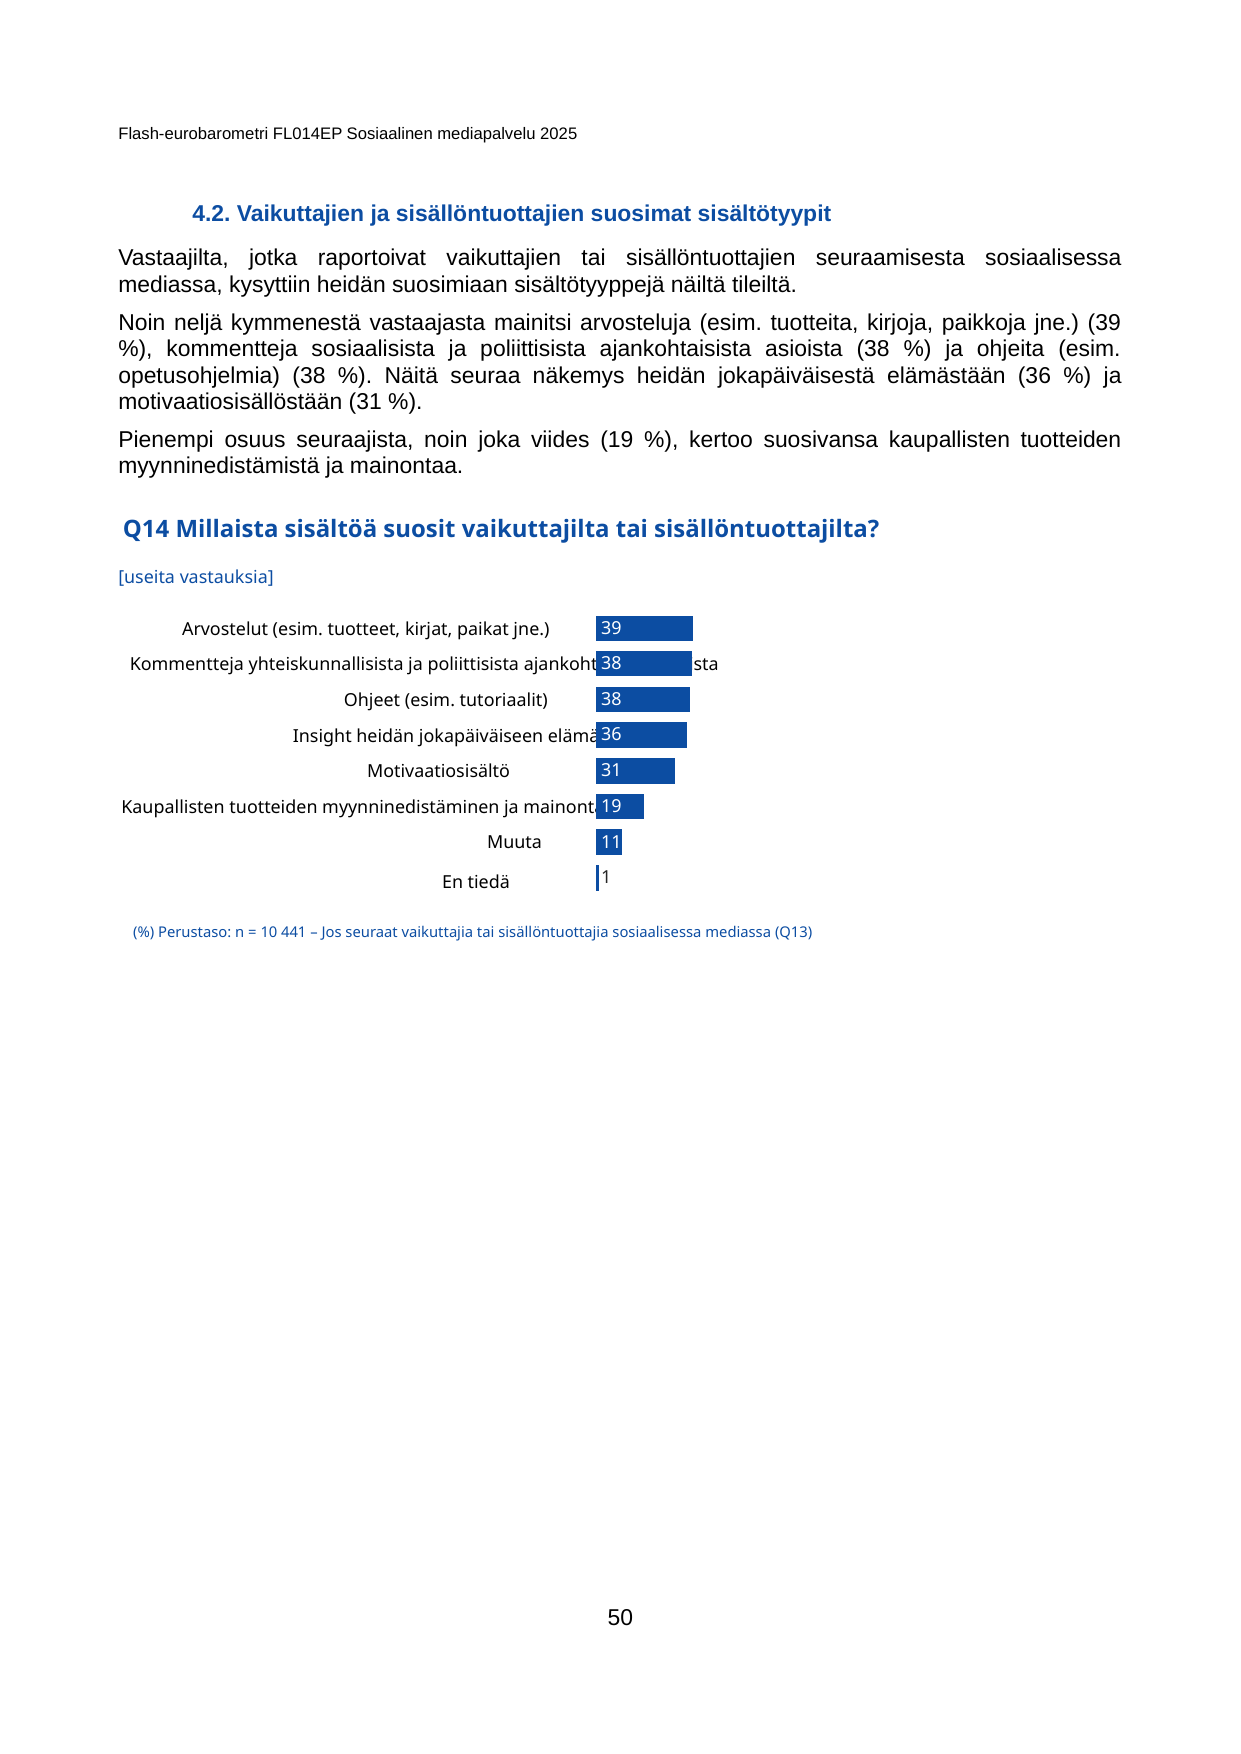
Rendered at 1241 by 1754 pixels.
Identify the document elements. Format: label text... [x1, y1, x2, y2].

text Pienempi osuus seuraajista, noin joka viides (19 %), kertoo suosivansa kaupallisten tuotteiden myynninedistämistä ja mainontaa. [118, 426, 1122, 479]
text Noin neljä kymmenestä vastaajasta mainitsi arvosteluja (esim. tuotteita, kirjoja, paikkoja jne.) (39 %), kommentteja sosiaalisista ja poliittisista ajankohtaisista asioista (38 %) ja ohjeita (esim. opetusohjelmia) (38 %). Näitä seuraa näkemys heidän jokapäiväisestä elämästään (36 %) ja motivaatiosisällöstään (31 %). [118, 309, 1122, 414]
subtitle 4.2. Vaikuttajien ja sisällöntuottajien suosimat sisältötyypit [118, 199, 1122, 226]
text Vastaajilta, jotka raportoivat vaikuttajien tai sisällöntuottajien seuraamisesta sosiaalisessa mediassa, kysyttiin heidän suosimiaan sisältötyyppejä näiltä tileiltä. [118, 244, 1122, 297]
